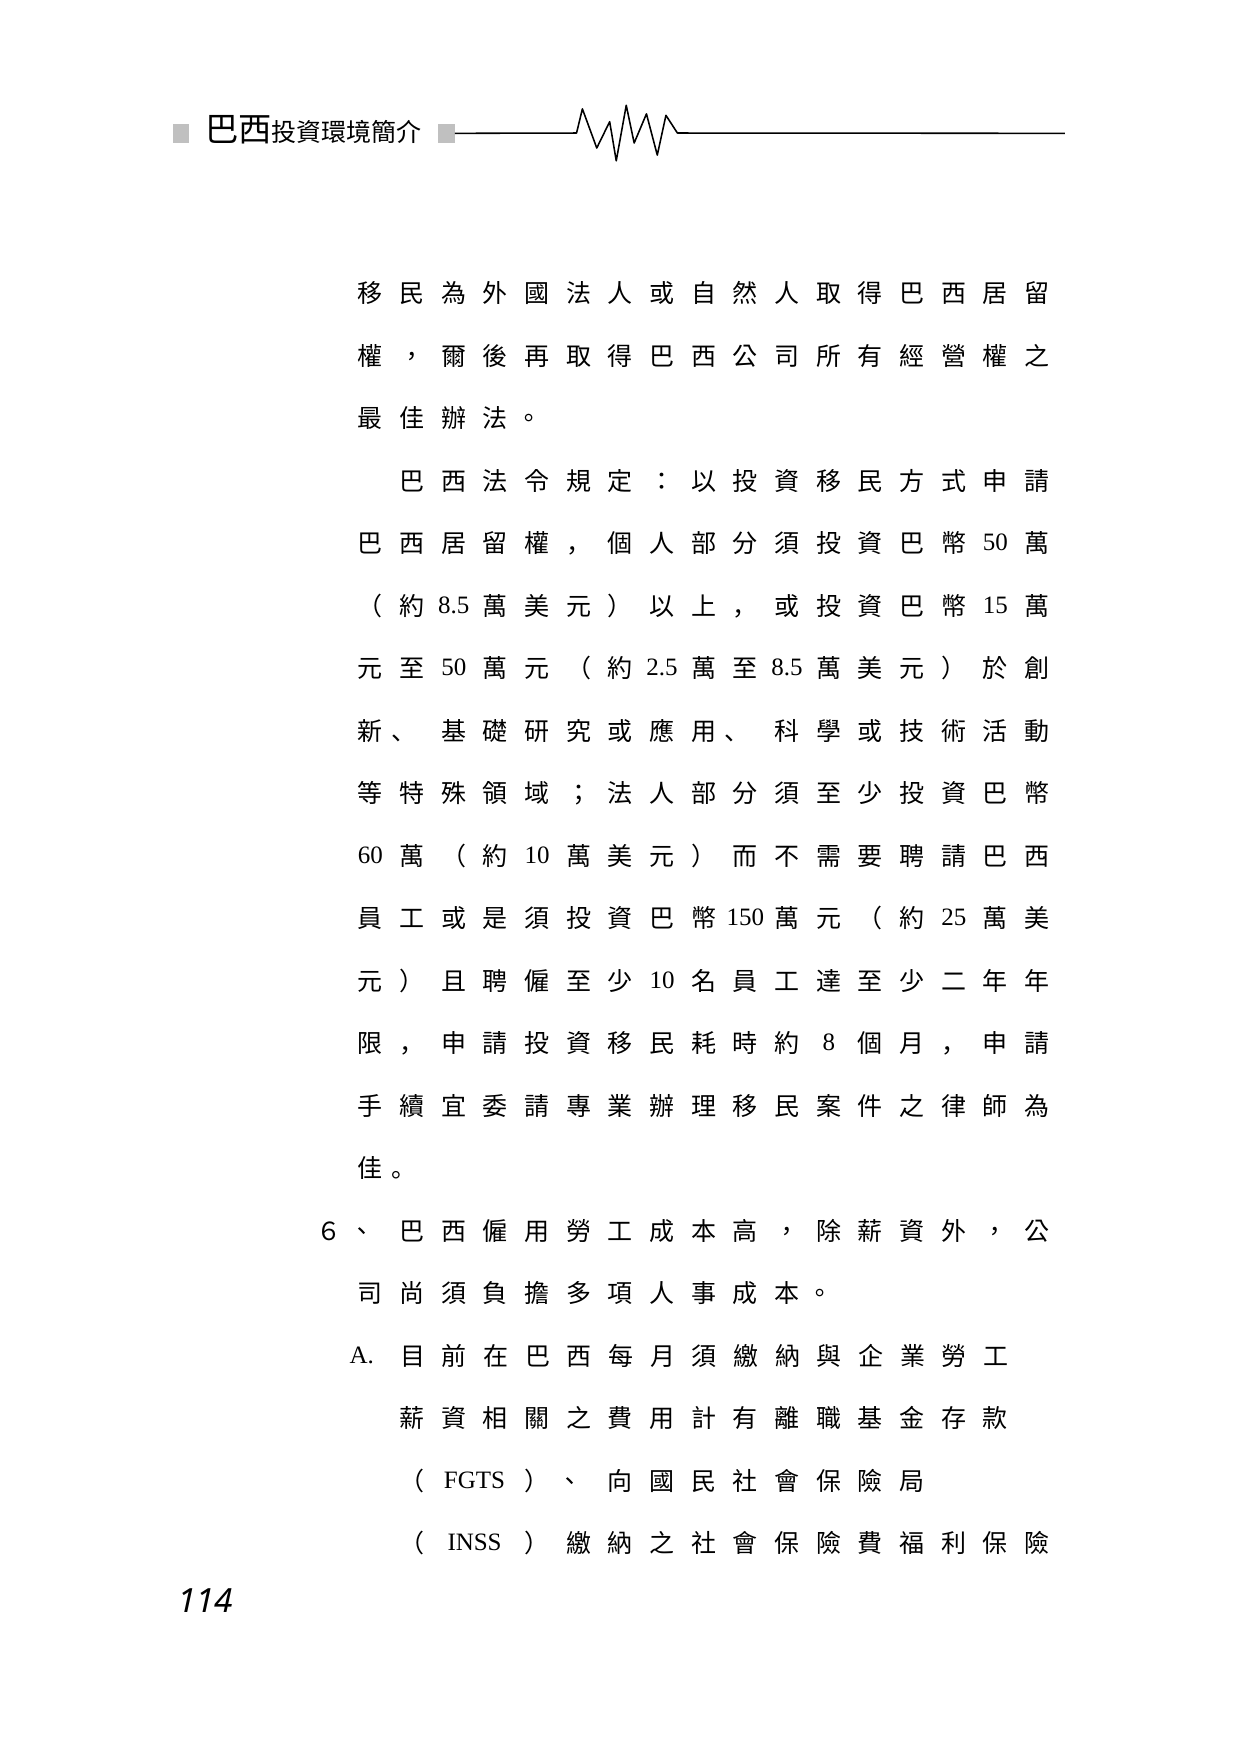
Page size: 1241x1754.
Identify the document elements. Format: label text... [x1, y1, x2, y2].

text 巴西法令規定：以投資移民方式申請巴西居留權，個人部分須投資巴幣50萬（約8.5萬美元）以上，或投資巴幣15萬元至50萬元（約2.5萬至8.5萬美元）於創新、基礎研究或應用、科學或技術活動等特殊領域；法人部分須至少投資巴幣60萬（約10萬美元）而不需要聘請巴西員工或是須投資巴幣150萬元（約25萬美元）且聘僱至少10名員工達至少二年年限，申請投資移民耗時約8個月，申請手續宜委請專業辦理移民案件之律師為佳。 [330, 438, 1058, 1188]
text 移民為外國法人或自然人取得巴西居留權，爾後再取得巴西公司所有經營權之最佳辦法。 [330, 250, 1058, 438]
text ６、巴西僱用勞工成本高，除薪資外，公司尚須負擔多項人事成本。 [281, 1188, 1058, 1313]
text A. 目前在巴西每月須繳納與企業勞工薪資相關之費用計有離職基金存款（FGTS）、向國民社會保險局（INSS）繳納之社會保險費福利保險 [330, 1313, 1058, 1563]
